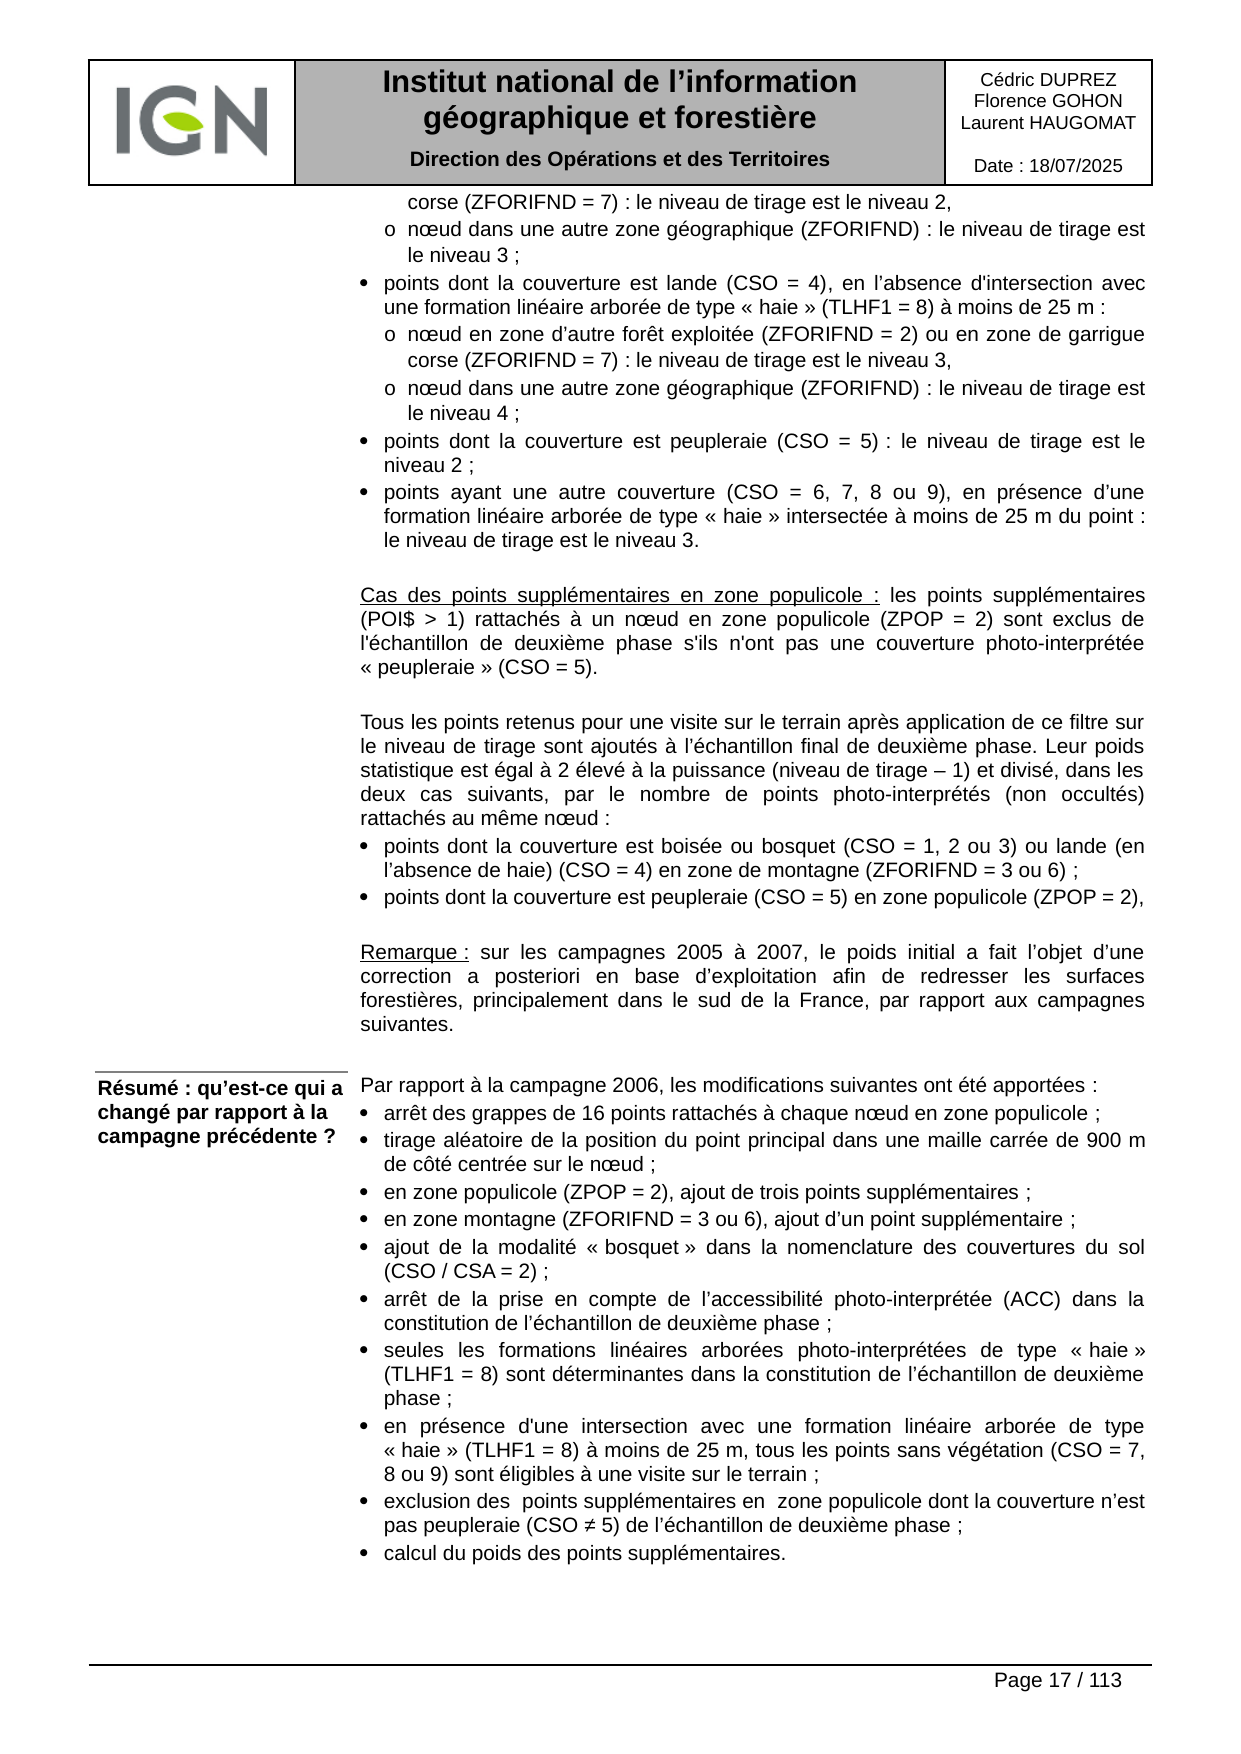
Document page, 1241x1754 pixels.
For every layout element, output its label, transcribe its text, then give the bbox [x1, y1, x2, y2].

picture [91, 62, 293, 180]
table_cell [89, 186, 354, 1069]
table_cell corse (ZFORIFND = 7) : le niveau de tirage est le niveau 2, nœud dans une autre zone géographique (ZFORIFND) : le niveau de tirage est le niveau 3 ; points dont la couverture est lande (CSO = 4), en l’absence d'intersection avec une formation linéaire arborée de type « haie » (TLHF1 = 8) à moins de 25 m : nœud en zone d’autre forêt exploitée (ZFORIFND = 2) ou en zone de garrigue corse (ZFORIFND = 7) : le niveau de tirage est le niveau 3, nœud dans une autre zone géographique (ZFORIFND) : le niveau de tirage est le niveau 4 ; points dont la couverture est peupleraie (CSO = 5) : le niveau de tirage est le niveau 2 ; points ayant une autre couverture (CSO = 6, 7, 8 ou 9), en présence d’une formation linéaire arborée de type « haie » intersectée à moins de 25 m du point : le niveau de tirage est le niveau 3. Cas des points supplémentaires en zone populicole : les points supplémentaires (POI$ > 1) rattachés à un nœud en zone populicole (ZPOP = 2) sont exclus de l'échantillon de deuxième phase s'ils n'ont pas une couverture photo-interprétée « peupleraie » (CSO = 5). Tous les points retenus pour une visite sur le terrain après application de ce filtre sur le niveau de tirage sont ajoutés à l’échantillon final de deuxième phase. Leur poids statistique est égal à 2 élevé à la puissance (niveau de tirage – 1) et divisé, dans les deux cas suivants, par le nombre de points photo-interprétés (non occultés) rattachés au même nœud : points dont la couverture est boisée ou bosquet (CSO = 1, 2 ou 3) ou lande (en l’absence de haie) (CSO = 4) en zone de montagne (ZFORIFND = 3 ou 6) ; points dont la couverture est peupleraie (CSO = 5) en zone populicole (ZPOP = 2), Remarque : sur les campagnes 2005 à 2007, le poids initial a fait l’objet d’une correction a posteriori en base d’exploitation afin de redresser les surfaces forestières, principalement dans le sud de la France, par rapport aux campagnes suivantes. [354, 186, 1152, 1069]
table_cell Par rapport à la campagne 2006, les modifications suivantes ont été apportées : arrêt des grappes de 16 points rattachés à chaque nœud en zone populicole ; tirage aléatoire de la position du point principal dans une maille carrée de 900 m de côté centrée sur le nœud ; en zone populicole (ZPOP = 2), ajout de trois points supplémentaires ; en zone montagne (ZFORIFND = 3 ou 6), ajout d’un point supplémentaire ; ajout de la modalité « bosquet » dans la nomenclature des couvertures du sol (CSO / CSA = 2) ; arrêt de la prise en compte de l’accessibilité photo-interprétée (ACC) dans la constitution de l’échantillon de deuxième phase ; seules les formations linéaires arborées photo-interprétées de type « haie » (TLHF1 = 8) sont déterminantes dans la constitution de l’échantillon de deuxième phase ; en présence d'une intersection avec une formation linéaire arborée de type « haie » (TLHF1 = 8) à moins de 25 m, tous les points sans végétation (CSO = 7, 8 ou 9) sont éligibles à une visite sur le terrain ; exclusion des points supplémentaires en zone populicole dont la couverture n’est pas peupleraie (CSO ≠ 5) de l’échantillon de deuxième phase ; calcul du poids des points supplémentaires. [354, 1069, 1152, 1598]
table_cell Résumé : qu’est-ce qui a changé par rapport à la campagne précédente ? [89, 1069, 354, 1598]
